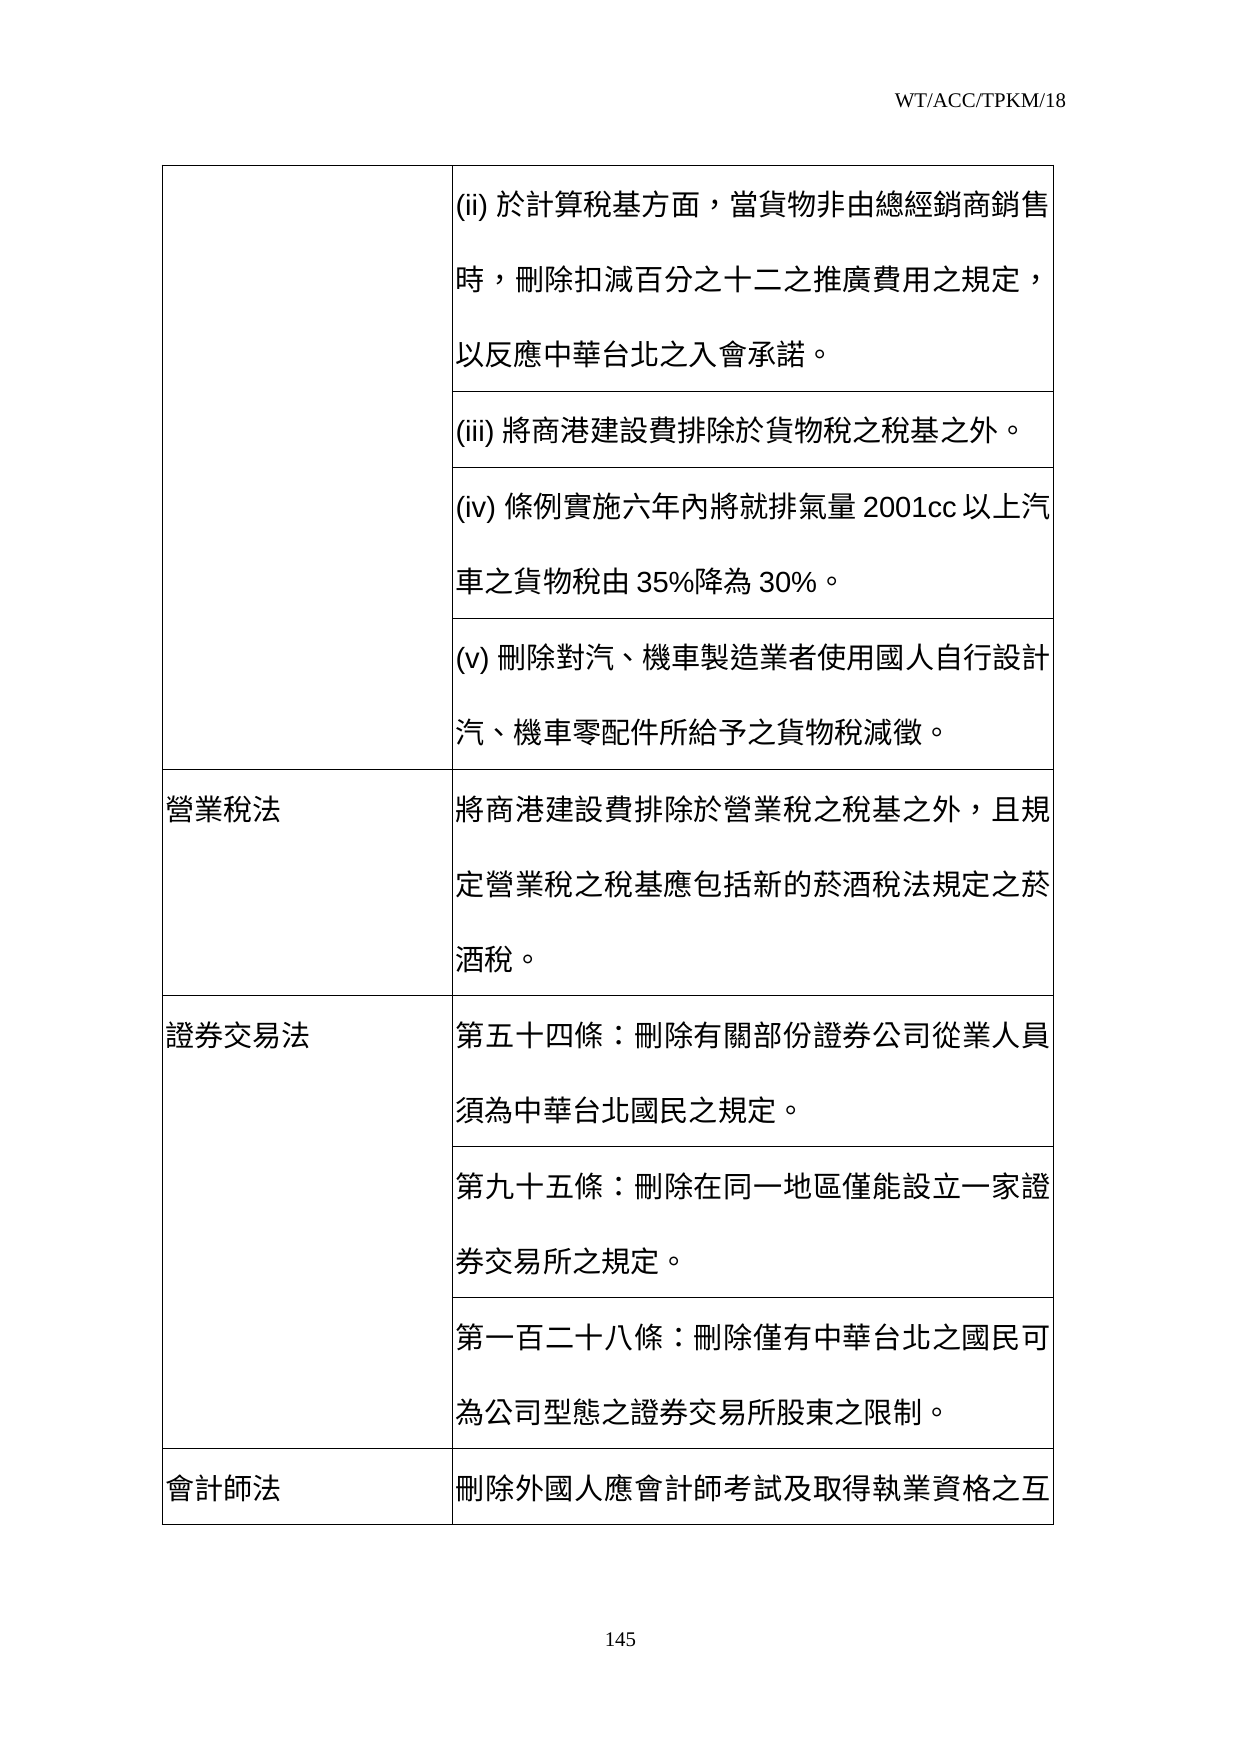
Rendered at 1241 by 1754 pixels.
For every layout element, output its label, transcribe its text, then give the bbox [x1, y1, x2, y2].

table_cell [163, 166, 452, 769]
table_cell 刪除外國人應會計師考試及取得執業資格之互 [453, 1449, 1053, 1524]
table_cell 第一百二十八條：刪除僅有中華台北之國民可為公司型態之證券交易所股東之限制。 [453, 1298, 1053, 1448]
table_cell 營業稅法 [163, 770, 452, 995]
table_cell (iii) 將商港建設費排除於貨物稅之稅基之外。 [453, 392, 1053, 467]
table_cell 第九十五條：刪除在同一地區僅能設立一家證券交易所之規定。 [453, 1147, 1053, 1297]
table_cell 證券交易法 [163, 996, 452, 1448]
table_cell 將商港建設費排除於營業稅之稅基之外，且規定營業稅之稅基應包括新的菸酒稅法規定之菸酒稅。 [453, 770, 1053, 995]
table_cell (ii) 於計算稅基方面，當貨物非由總經銷商銷售時，刪除扣減百分之十二之推廣費用之規定，以反應中華台北之入會承諾。 [453, 166, 1053, 391]
table_cell 會計師法 [163, 1449, 452, 1524]
table_cell (v) 刪除對汽、機車製造業者使用國人自行設計汽、機車零配件所給予之貨物稅減徵。 [453, 619, 1053, 769]
table_cell (iv) 條例實施六年內將就排氣量2001cc以上汽車之貨物稅由35%降為30%。 [453, 468, 1053, 618]
table_cell 第五十四條：刪除有關部份證券公司從業人員須為中華台北國民之規定。 [453, 996, 1053, 1146]
